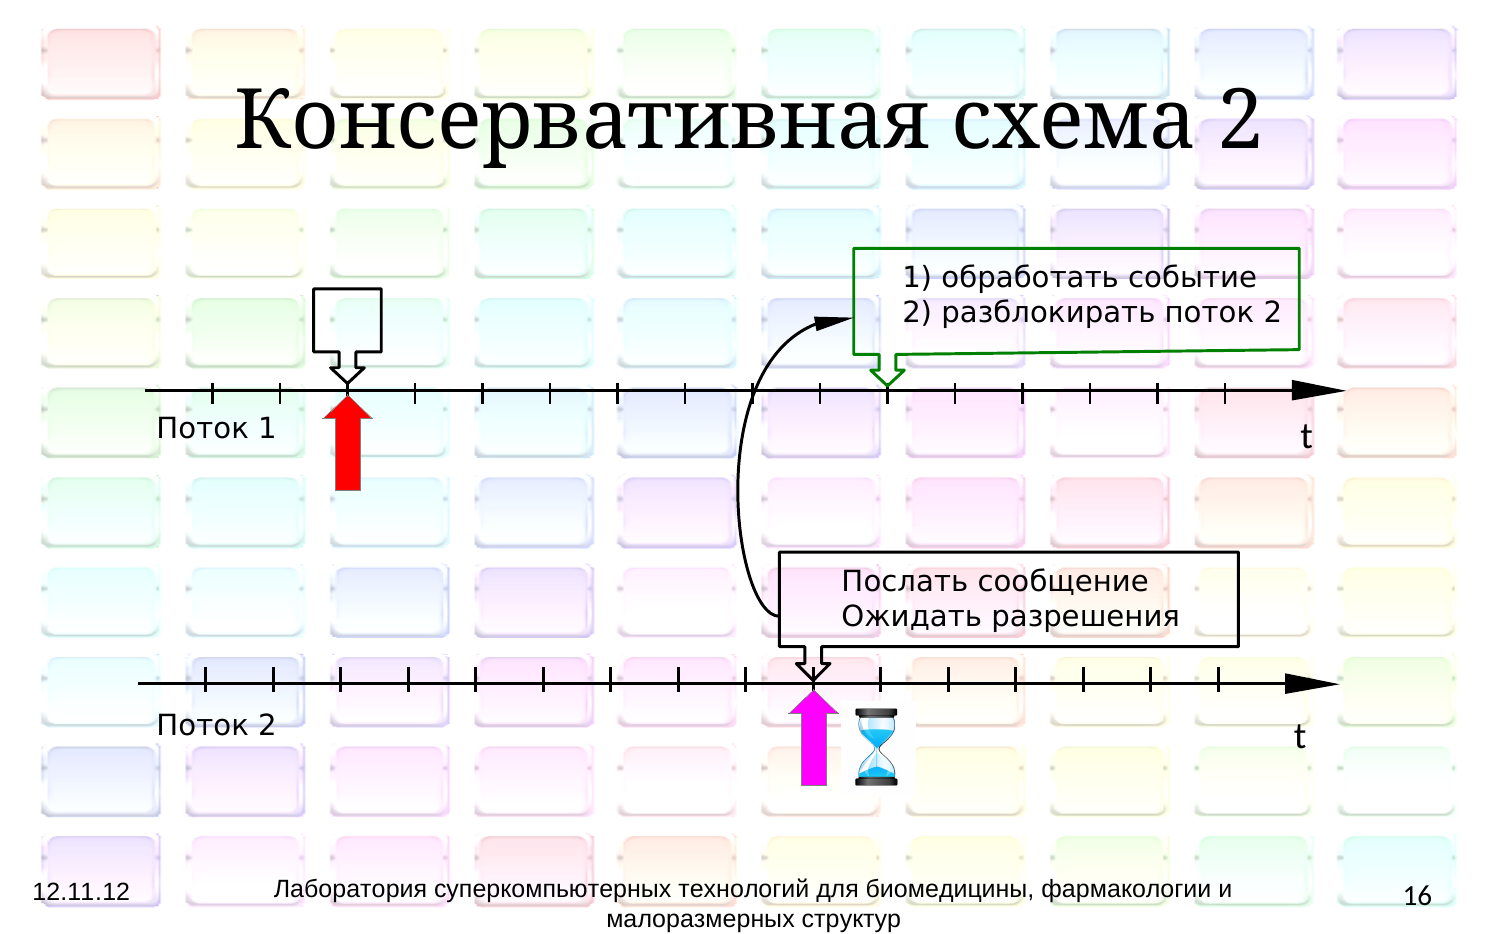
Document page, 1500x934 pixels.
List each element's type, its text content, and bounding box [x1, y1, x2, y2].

text_box 12.11.12 [17, 868, 184, 918]
text_box Поток 1 [141, 401, 294, 457]
text_box [1387, 868, 1473, 918]
title Консервативная схема 2 [75, 37, 1426, 193]
text_box [322, 394, 373, 491]
text_box t [1278, 703, 1327, 772]
text_box t [1285, 403, 1333, 473]
text_box Поток 2 [141, 698, 294, 754]
text_box Лаборатория суперкомпьютерных технологий для биомедицины, фармакологии и малоразмерных структур [171, 864, 1338, 915]
text_box [788, 689, 839, 786]
text_box 1) обработать событие 2) разблокирать поток 2 [887, 251, 1298, 343]
picture [0, 0, 1500, 934]
text_box Послать сообщение Ожидать разрешения [826, 554, 1197, 647]
